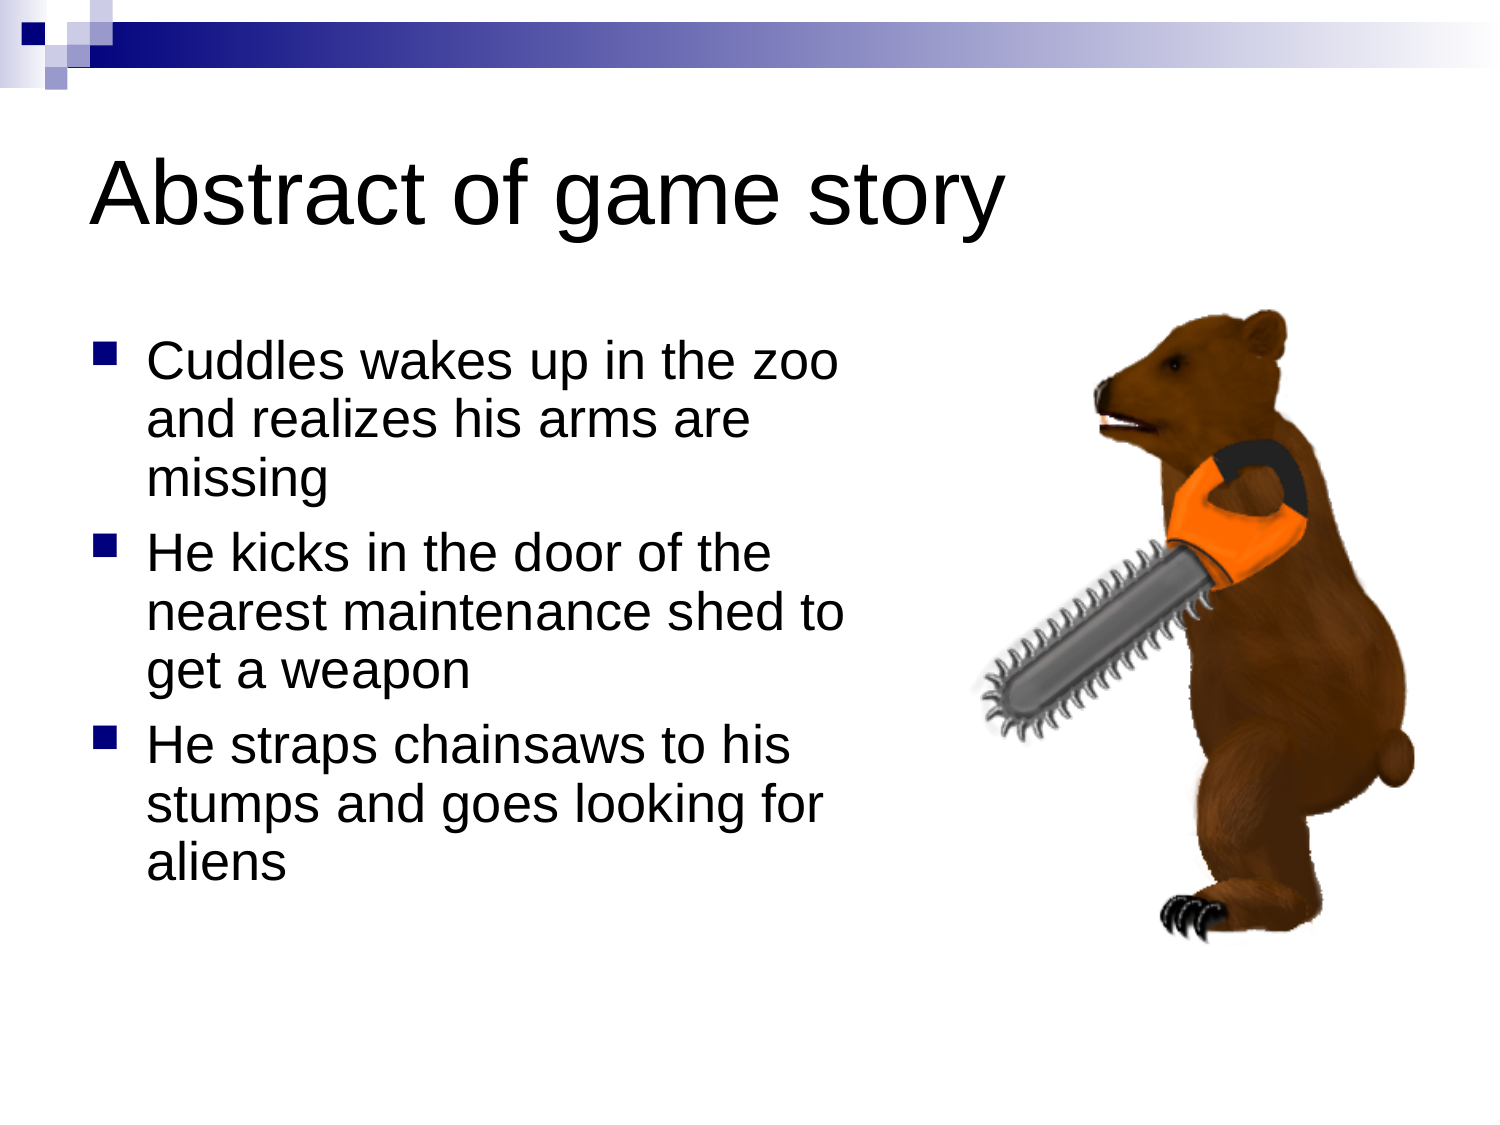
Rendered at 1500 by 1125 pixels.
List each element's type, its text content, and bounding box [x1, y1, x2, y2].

list Cuddles wakes up in the zoo and realizes his arms are missing He kicks in the door of the nearest maintenance shed to get a weapon He straps chainsaws to his stumps and goes looking for aliens [75, 324, 886, 963]
title Abstract of game story [75, 75, 1426, 301]
picture [968, 283, 1418, 946]
